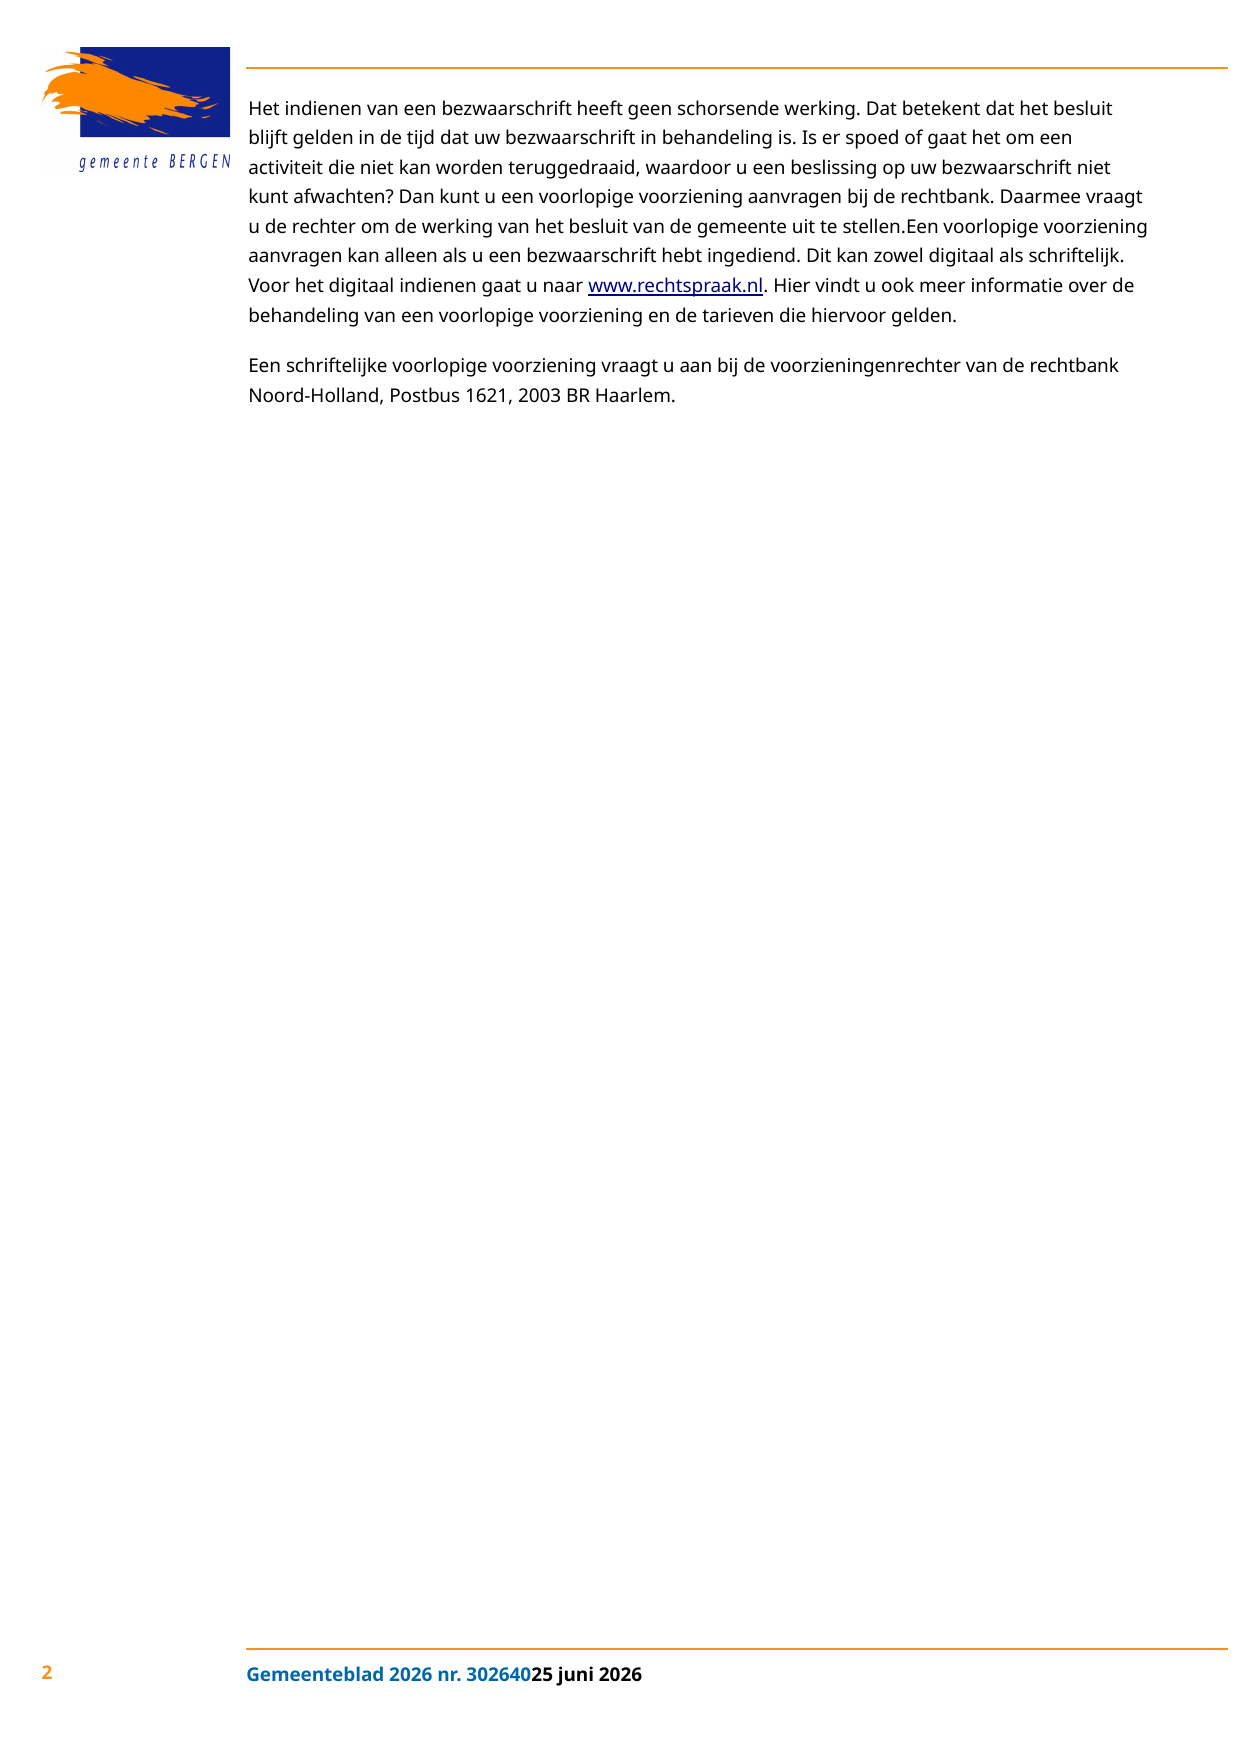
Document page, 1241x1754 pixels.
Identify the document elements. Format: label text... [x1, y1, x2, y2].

text Een schriftelijke voorlopige voorziening vraagt u aan bij de voorzieningenrechter van de rechtbank Noord-Holland, Postbus 1621, 2003 BR Haarlem. [248, 352, 1152, 408]
picture [41, 47, 231, 172]
text Het indienen van een bezwaarschrift heeft geen schorsende werking. Dat betekent dat het besluit blijft gelden in de tijd dat uw bezwaarschrift in behandeling is. Is er spoed of gaat het om een activiteit die niet kan worden teruggedraaid, waardoor u een beslissing op uw bezwaarschrift niet kunt afwachten? Dan kunt u een voorlopige voorziening aanvragen bij de rechtbank. Daarmee vraagt u de rechter om de werking van het besluit van de gemeente uit te stellen.Een voorlopige voorziening aanvragen kan alleen als u een bezwaarschrift hebt ingediend. Dit kan zowel digitaal als schriftelijk. Voor het digitaal indienen gaat u naar www.rechtspraak.nl. Hier vindt u ook meer informatie over de behandeling van een voorlopige voorziening en de tarieven die hiervoor gelden. [248, 95, 1152, 328]
